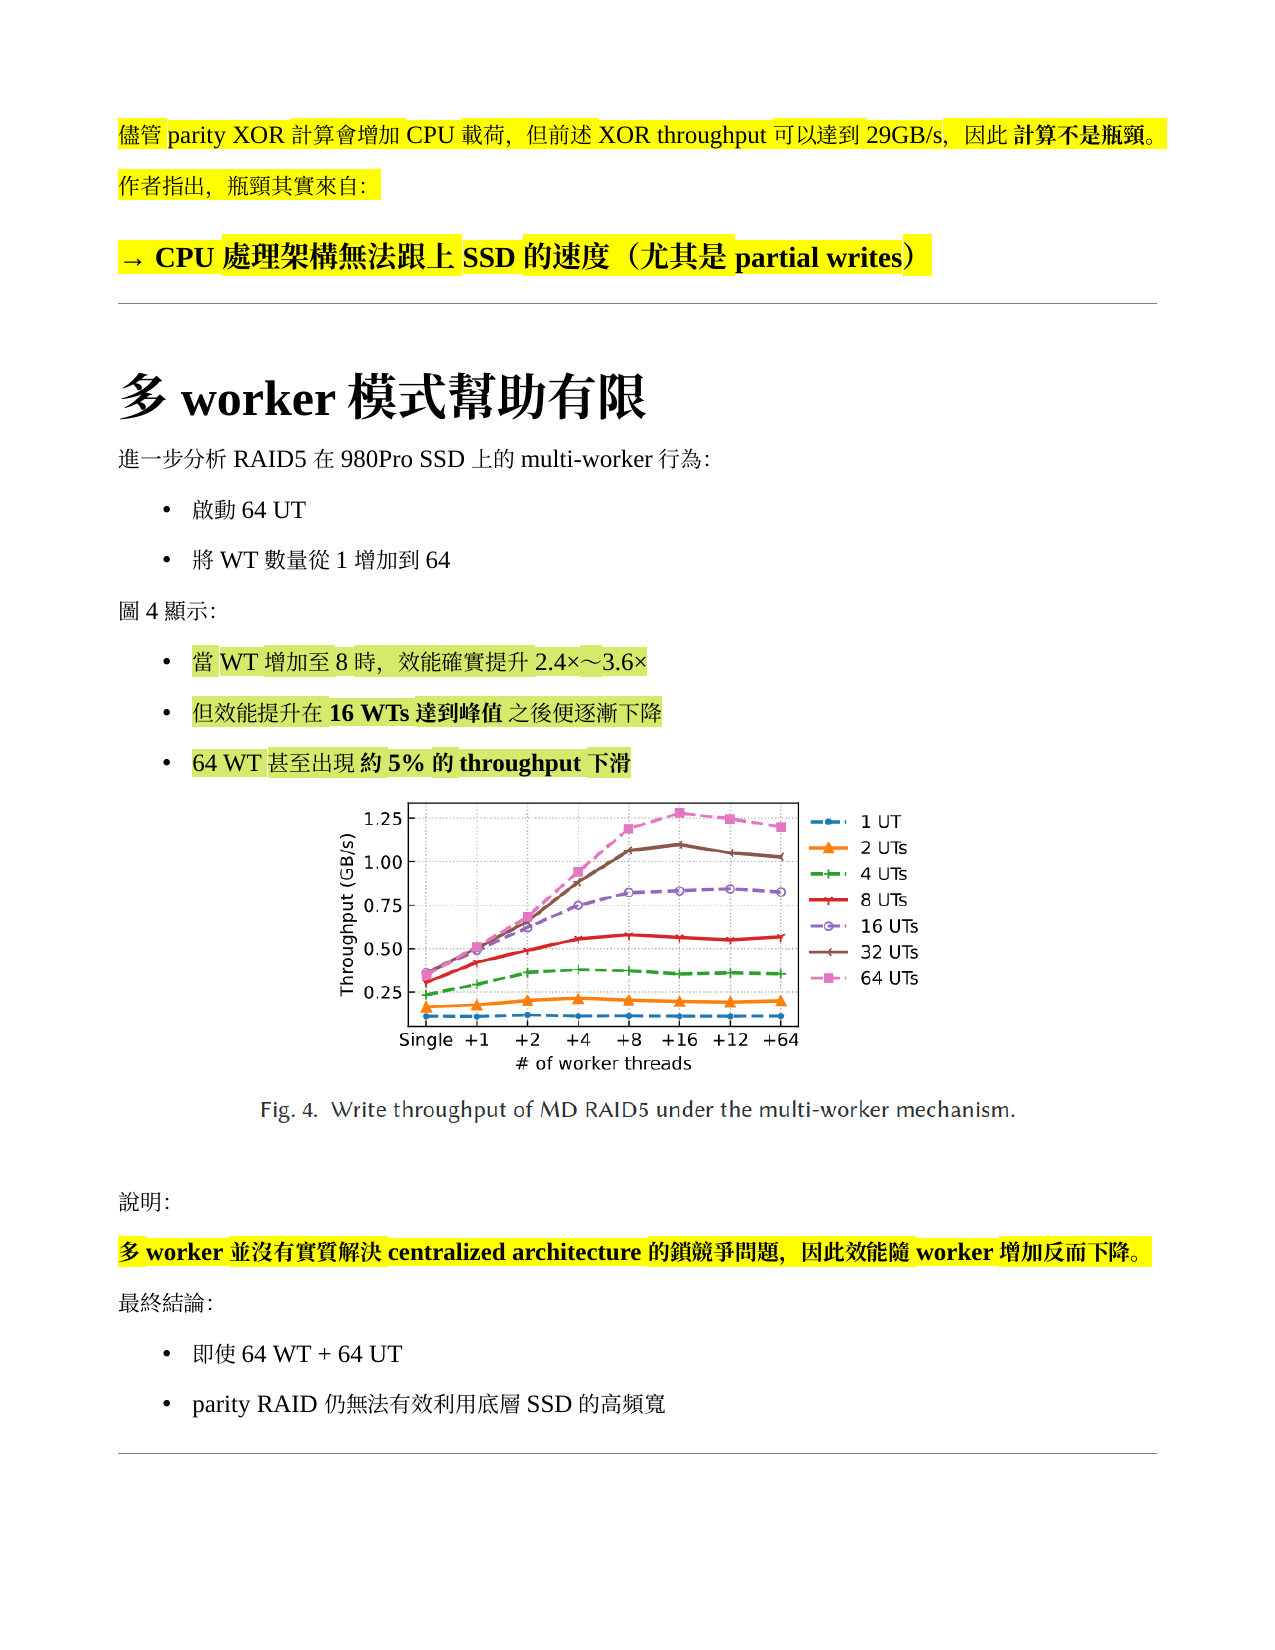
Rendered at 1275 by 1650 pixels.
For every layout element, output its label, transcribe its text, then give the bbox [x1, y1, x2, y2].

text 儘管 parity XOR 計算會增加 CPU 載荷，但前述 XOR throughput 可以達到 29GB/s，因此 計算不是瓶頸。 [118, 118, 1157, 149]
subtitle 多 worker 模式幫助有限 [118, 358, 1157, 430]
text 最終結論： [118, 1286, 1157, 1318]
list 將 WT 數量從 1 增加到 64 [162, 544, 1157, 575]
picture [250, 797, 1025, 1133]
subtitle → CPU 處理架構無法跟上 SSD 的速度（尤其是 partial writes） [118, 234, 1157, 276]
text 作者指出，瓶頸其實來自： [118, 169, 1157, 200]
list parity RAID 仍無法有效利用底層 SSD 的高頻寬 [162, 1388, 1157, 1419]
list 當 WT 增加至 8 時，效能確實提升 2.4×～3.6× [162, 645, 1157, 677]
text 說明： [118, 1185, 1157, 1216]
list 64 WT 甚至出現 約 5% 的 throughput 下滑 [162, 747, 1157, 778]
list 即使 64 WT + 64 UT [162, 1337, 1157, 1368]
list 啟動 64 UT [162, 493, 1157, 524]
text 進一步分析 RAID5 在 980Pro SSD 上的 multi-worker 行為： [118, 442, 1157, 474]
text 多 worker 並沒有實質解決 centralized architecture 的鎖競爭問題，因此效能隨 worker 增加反而下降。 [118, 1236, 1157, 1267]
list 但效能提升在 16 WTs 達到峰值 之後便逐漸下降 [162, 696, 1157, 727]
text 圖 4 顯示： [118, 594, 1157, 626]
